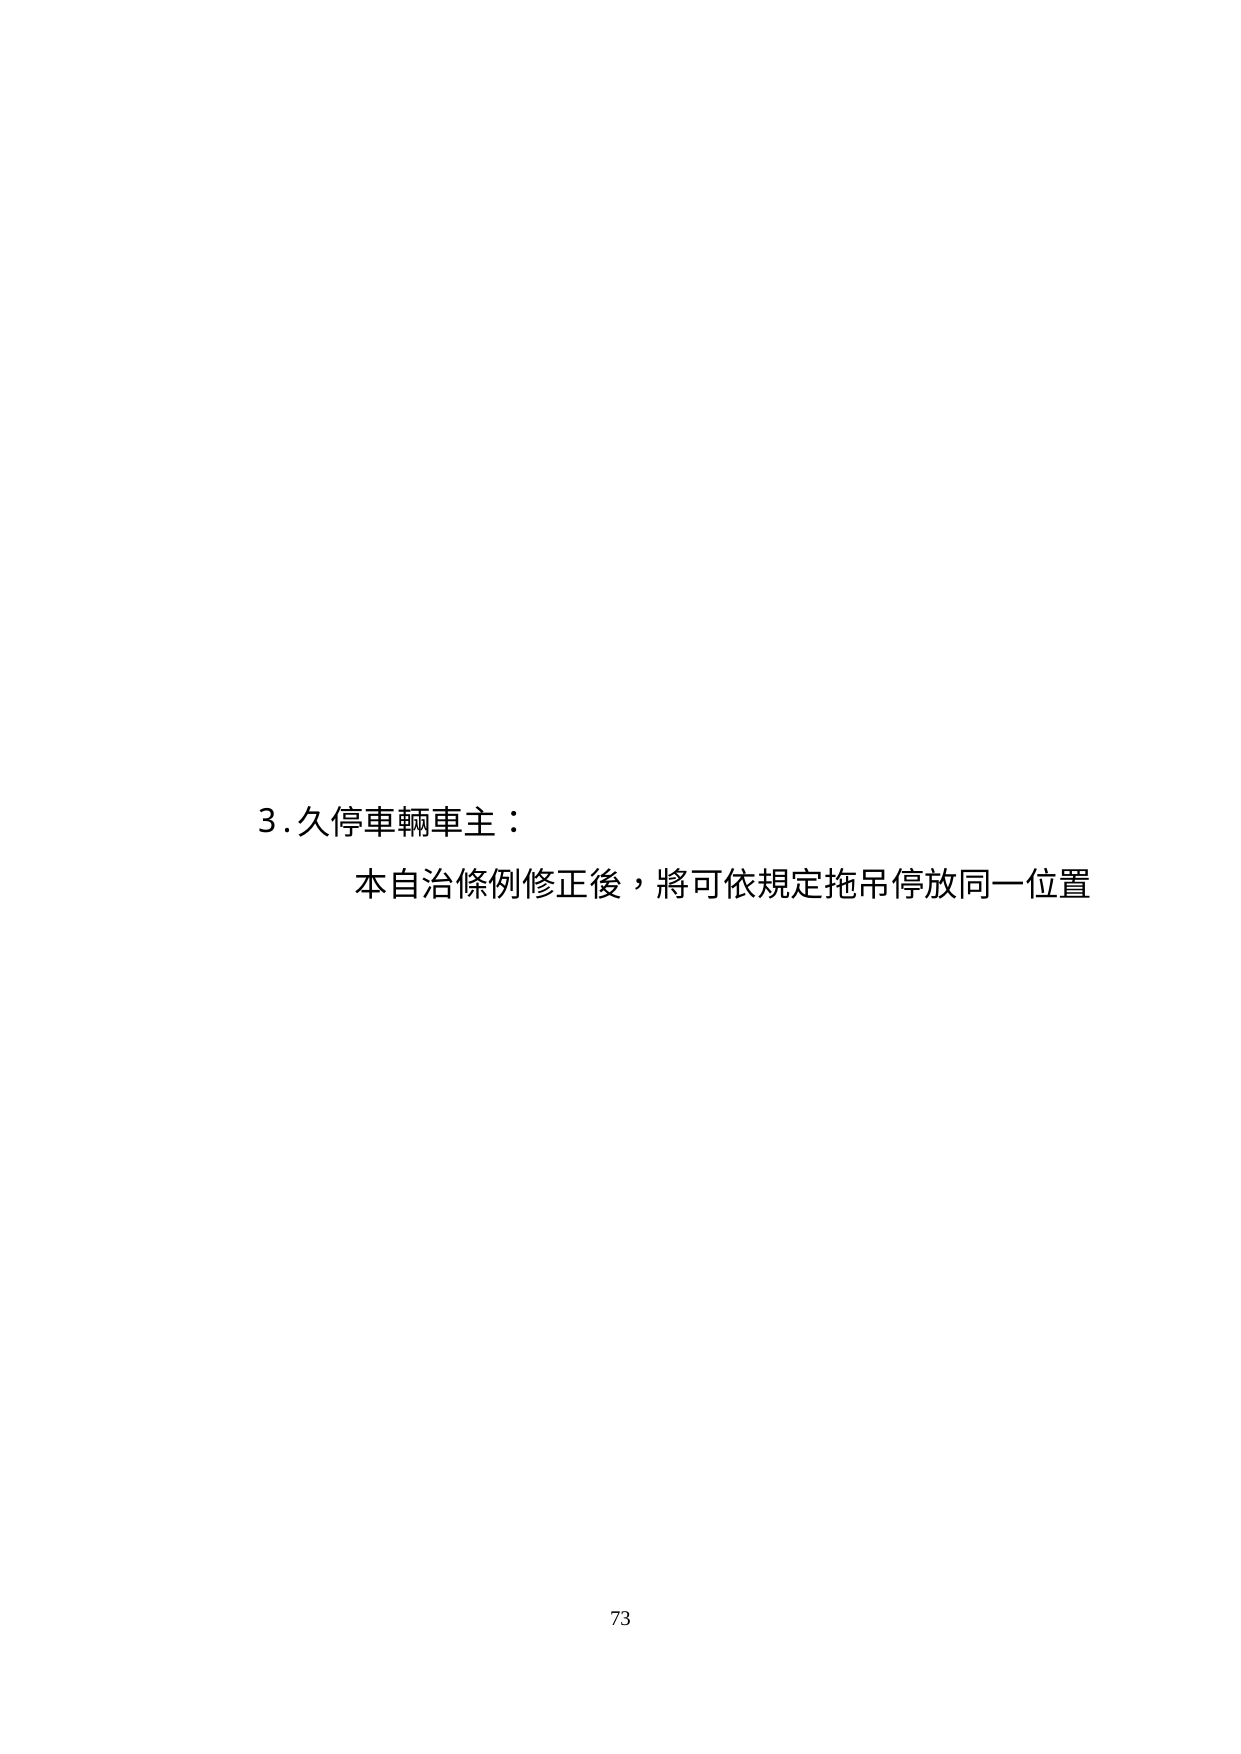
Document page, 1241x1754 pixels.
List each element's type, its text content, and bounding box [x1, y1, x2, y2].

text 本自治條例修正後，將可依規定拖吊停放同一位置 [295, 841, 1092, 903]
list 久停車輛車主： [257, 778, 1092, 841]
